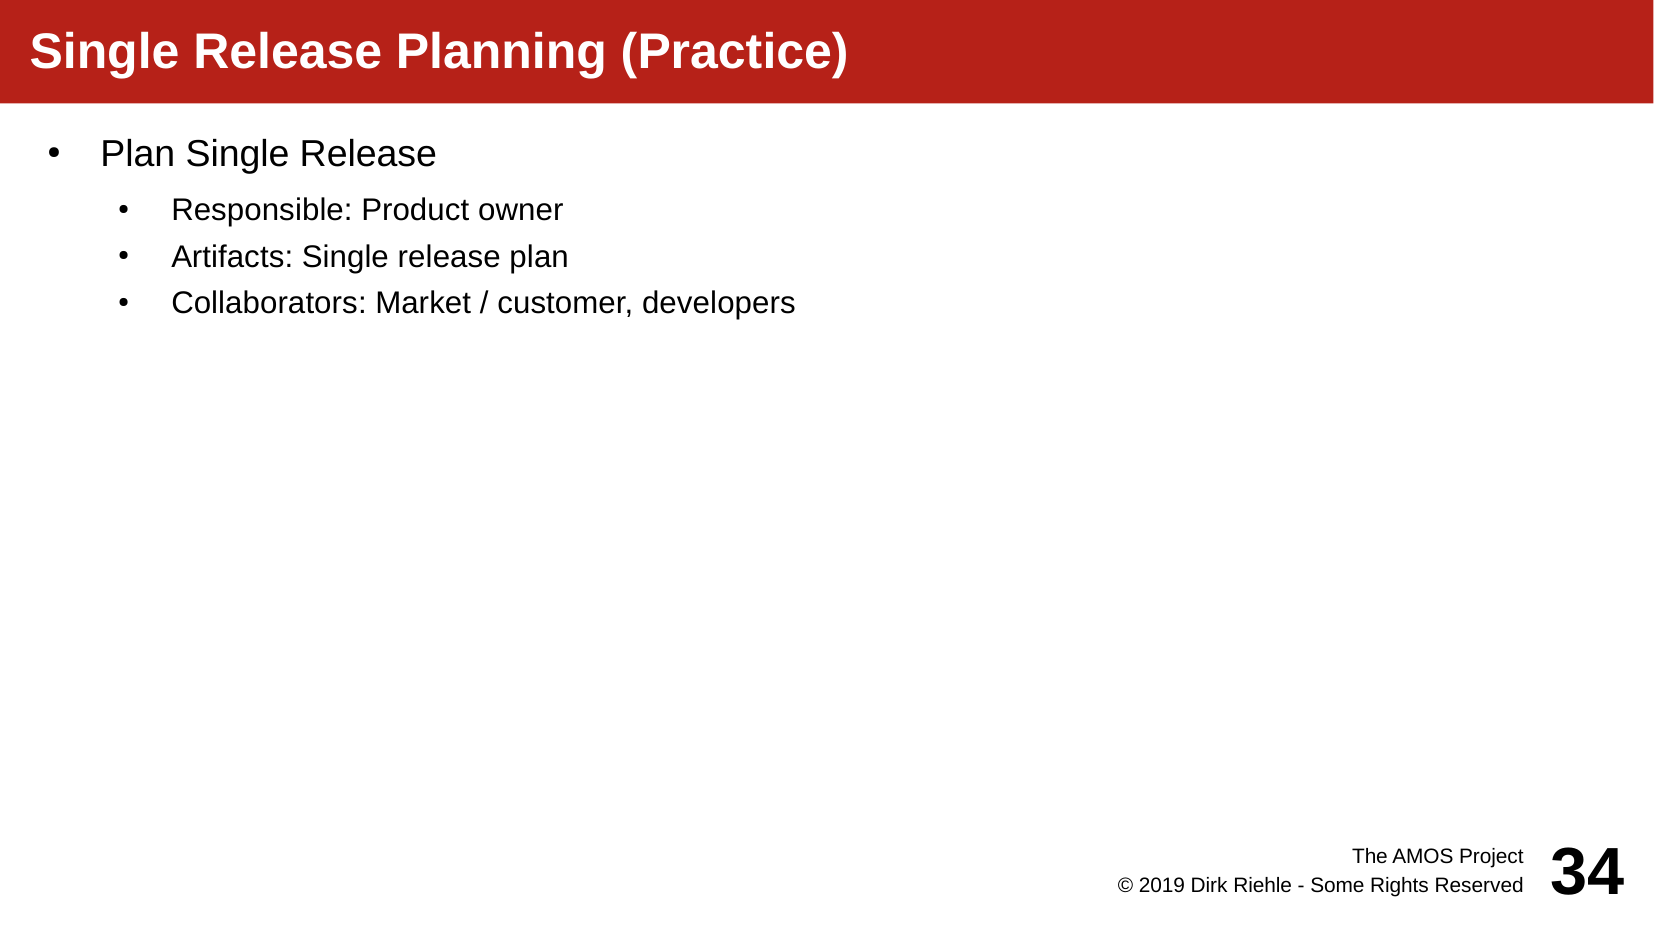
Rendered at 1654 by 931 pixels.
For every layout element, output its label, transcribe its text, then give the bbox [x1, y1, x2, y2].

list Plan Single Release Responsible: Product owner Artifacts: Single release plan Collaborators: Market / customer, developers [29, 132, 1625, 798]
title Single Release Planning (Practice) [0, 0, 1654, 104]
